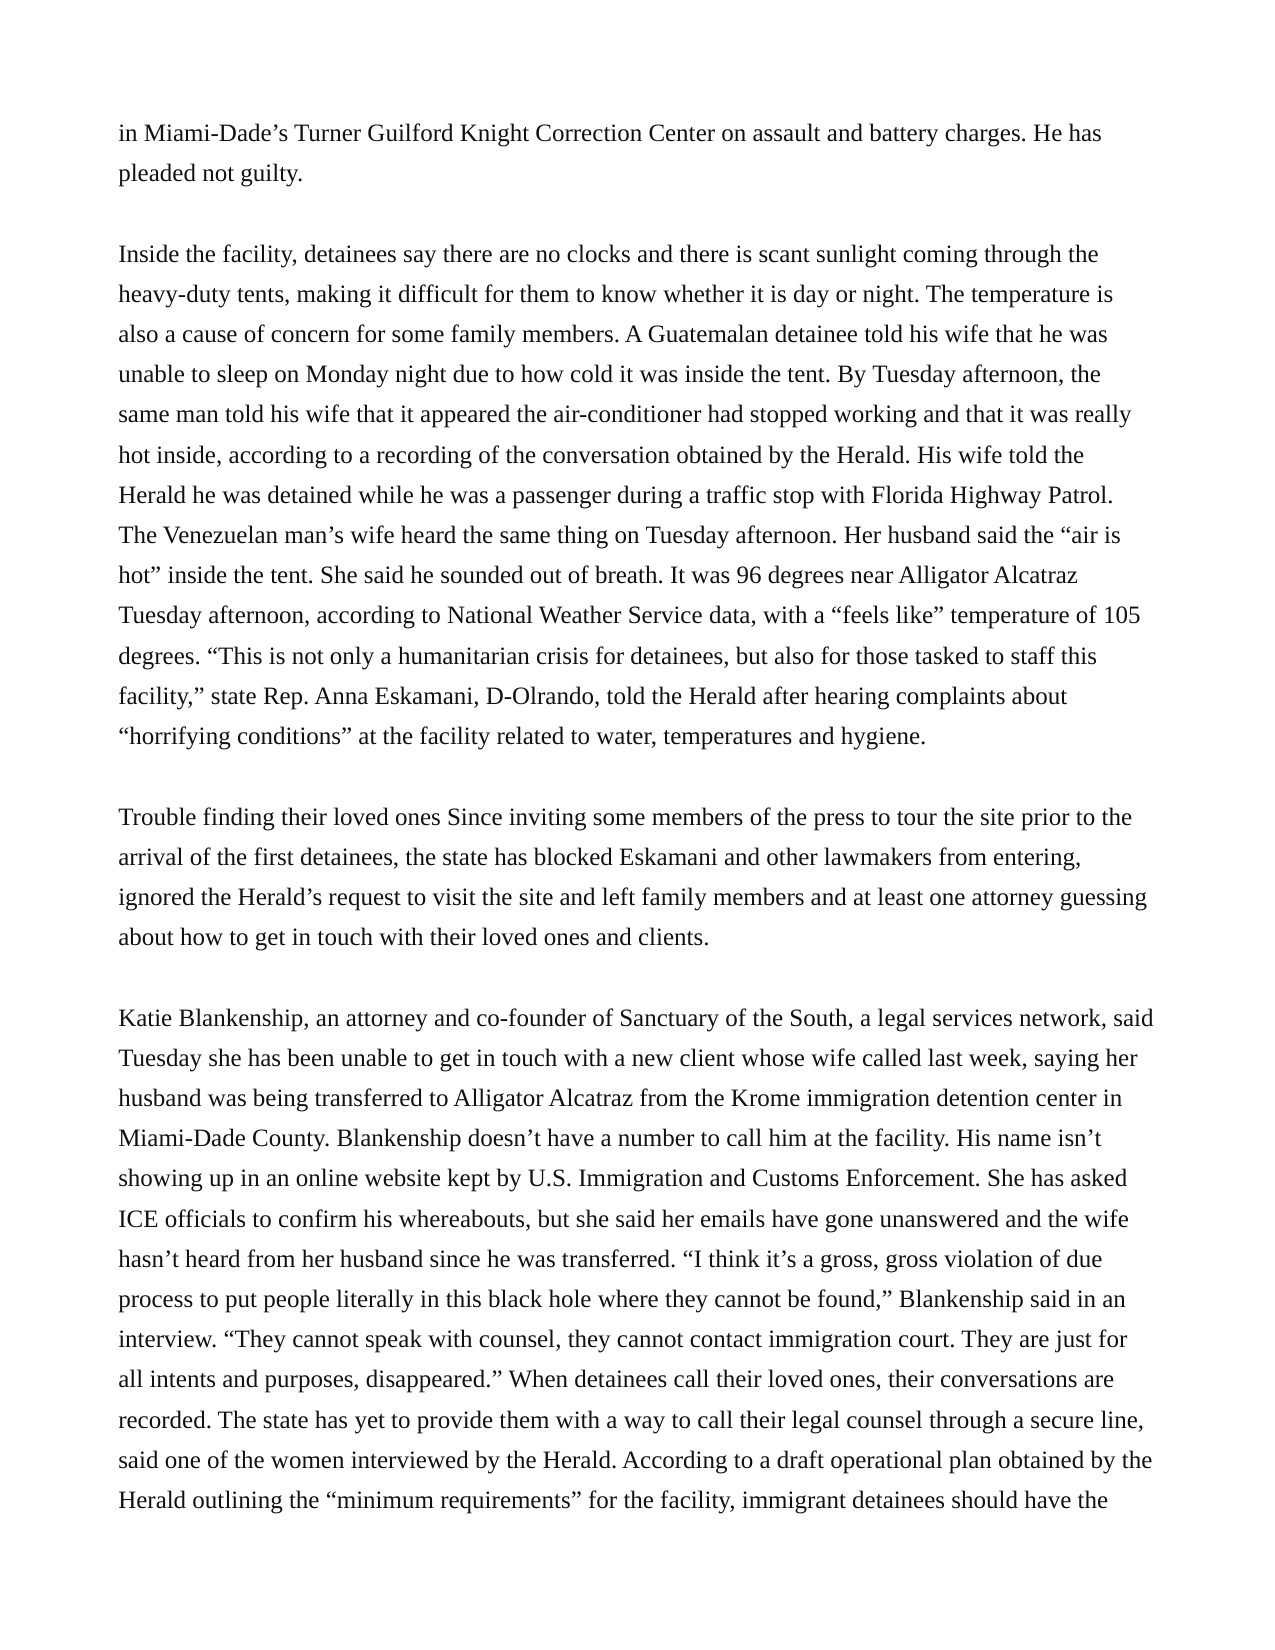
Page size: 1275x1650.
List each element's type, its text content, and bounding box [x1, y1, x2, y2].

text in Miami-Dade’s Turner Guilford Knight Correction Center on assault and battery charges. He has pleaded not guilty. Inside the facility, detainees say there are no clocks and there is scant sunlight coming through the heavy-duty tents, making it difficult for them to know whether it is day or night. The temperature is also a cause of concern for some family members. A Guatemalan detainee told his wife that he was unable to sleep on Monday night due to how cold it was inside the tent. By Tuesday afternoon, the same man told his wife that it appeared the air-conditioner had stopped working and that it was really hot inside, according to a recording of the conversation obtained by the Herald. His wife told the Herald he was detained while he was a passenger during a traffic stop with Florida Highway Patrol. The Venezuelan man’s wife heard the same thing on Tuesday afternoon. Her husband said the “air is hot” inside the tent. She said he sounded out of breath. It was 96 degrees near Alligator Alcatraz Tuesday afternoon, according to National Weather Service data, with a “feels like” temperature of 105 degrees. “This is not only a humanitarian crisis for detainees, but also for those tasked to staff this facility,” state Rep. Anna Eskamani, D-Olrando, told the Herald after hearing complaints about “horrifying conditions” at the facility related to water, temperatures and hygiene. Trouble finding their loved ones Since inviting some members of the press to tour the site prior to the arrival of the first detainees, the state has blocked Eskamani and other lawmakers from entering, ignored the Herald’s request to visit the site and left family members and at least one attorney guessing about how to get in touch with their loved ones and clients. Katie Blankenship, an attorney and co-founder of Sanctuary of the South, a legal services network, said Tuesday she has been unable to get in touch with a new client whose wife called last week, saying her husband was being transferred to Alligator Alcatraz from the Krome immigration detention center in Miami-Dade County. Blankenship doesn’t have a number to call him at the facility. His name isn’t showing up in an online website kept by U.S. Immigration and Customs Enforcement. She has asked ICE officials to confirm his whereabouts, but she said her emails have gone unanswered and the wife hasn’t heard from her husband since he was transferred. “I think it’s a gross, gross violation of due process to put people literally in this black hole where they cannot be found,” Blankenship said in an interview. “They cannot speak with counsel, they cannot contact immigration court. They are just for all intents and purposes, disappeared.” When detainees call their loved ones, their conversations are recorded. The state has yet to provide them with a way to call their legal counsel through a secure line, said one of the women interviewed by the Herald. According to a draft operational plan obtained by the Herald outlining the “minimum requirements” for the facility, immigrant detainees should have the [118, 118, 1157, 1514]
